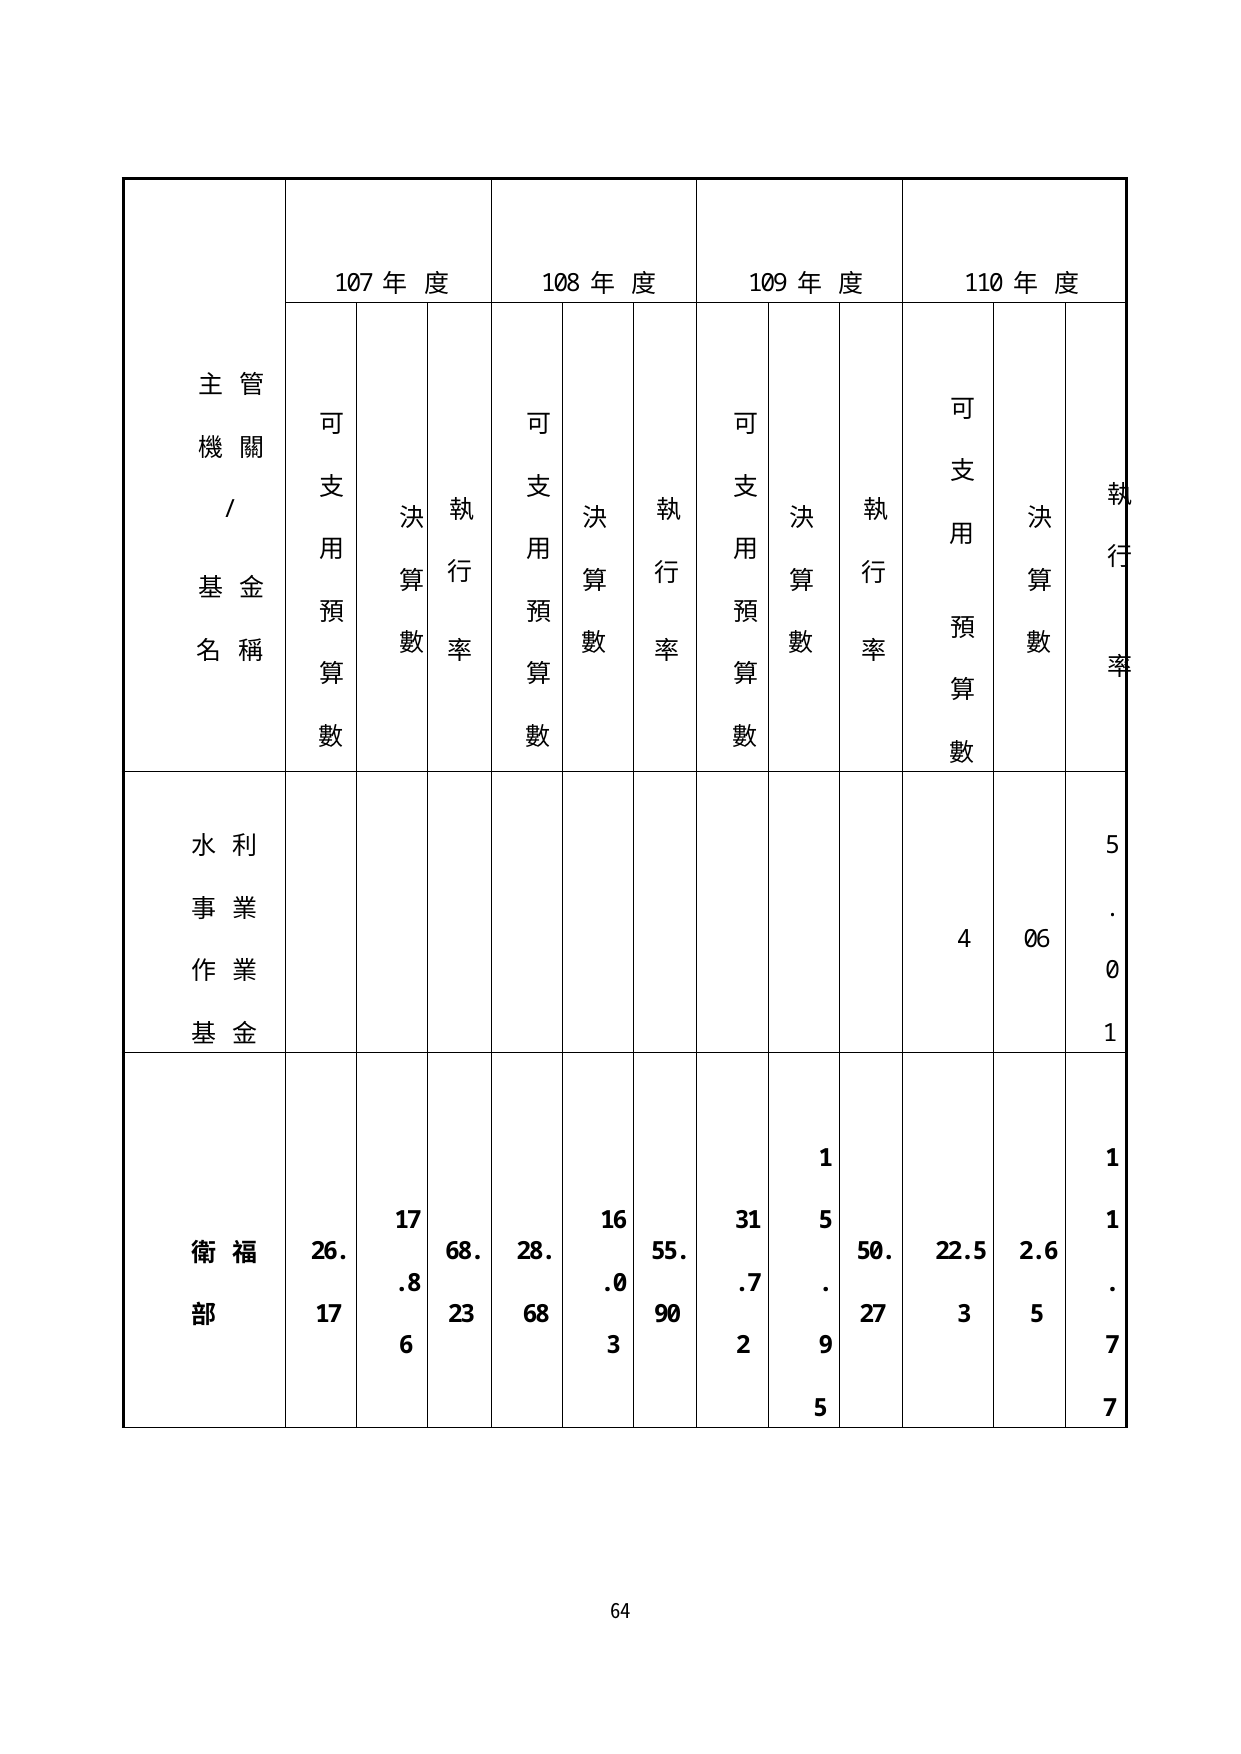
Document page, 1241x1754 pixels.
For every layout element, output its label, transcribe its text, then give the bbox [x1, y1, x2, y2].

table_cell 16.03 [563, 1053, 633, 1427]
table_cell 可支用預算數 [286, 303, 356, 771]
table_cell 26.17 [286, 1053, 356, 1427]
table_cell 17.86 [357, 1053, 427, 1427]
table_cell 4 [903, 772, 993, 1052]
table_header 109年度 [697, 180, 902, 302]
table_cell - [840, 772, 902, 1052]
table_cell 2.65 [994, 1053, 1065, 1427]
table_cell - [769, 772, 839, 1052]
table_header 108年度 [492, 180, 696, 302]
table_cell 15.95 [769, 1053, 839, 1427]
table_cell 可支用預算數 [492, 303, 562, 771]
table_cell 55.90 [634, 1053, 696, 1427]
table_cell 執行 率 [1066, 303, 1125, 771]
table_cell 決算數 [769, 303, 839, 771]
table_cell 50.27 [840, 1053, 902, 1427]
table_cell 可支用 預算數 [903, 303, 993, 771]
table_cell 28.68 [492, 1053, 562, 1427]
table_cell 執行 率 [634, 303, 696, 771]
table_cell 執行 率 [840, 303, 902, 771]
table_cell 68.23 [428, 1053, 491, 1427]
table_cell 水利事業作業基金 [125, 772, 285, 1052]
table_header 主管機關/ 基金名稱 [125, 180, 285, 771]
table_cell - [563, 772, 633, 1052]
table_header 107年度 [286, 180, 491, 302]
table_cell 衛福部 [125, 1053, 285, 1427]
table_cell 06 [994, 772, 1065, 1052]
table_cell - [286, 772, 356, 1052]
table_cell 執行 率 [428, 303, 491, 771]
table_cell 11.77 [1066, 1053, 1125, 1427]
table_cell - [634, 772, 696, 1052]
table_cell 決算數 [563, 303, 633, 771]
table_cell 5.01 [1066, 772, 1125, 1052]
table_cell 31.72 [697, 1053, 768, 1427]
table_cell 可支用預算數 [697, 303, 768, 771]
table_cell - [357, 772, 427, 1052]
table_cell 決算數 [357, 303, 427, 771]
table_cell 決算數 [994, 303, 1065, 771]
table_cell - [428, 772, 491, 1052]
table_cell 22.53 [903, 1053, 993, 1427]
table_cell - [697, 772, 768, 1052]
table_cell - [492, 772, 562, 1052]
table_header 110年度 [903, 180, 1125, 302]
